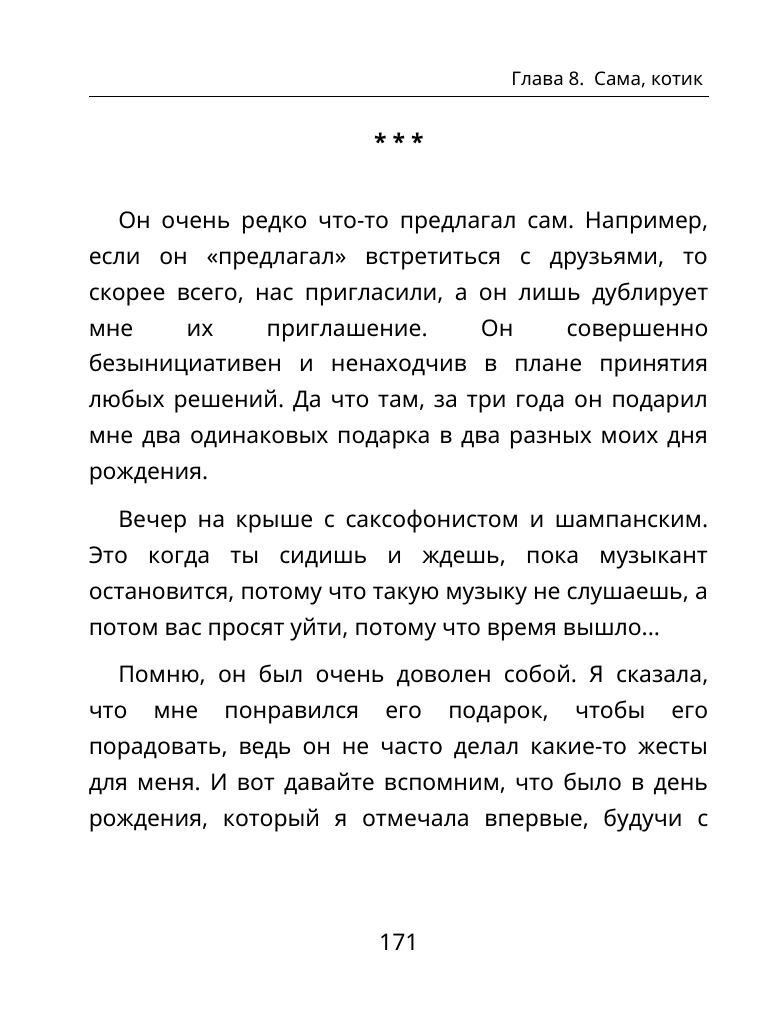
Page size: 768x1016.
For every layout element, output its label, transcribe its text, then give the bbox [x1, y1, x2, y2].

text Помню, он был очень доволен собой. Я сказала, что мне понравился его подарок, чтобы его порадовать, ведь он не часто делал какие-то жесты для меня. И вот давайте вспомним, что было в день рождения, который я отмечала впервые, будучи с [88, 658, 709, 833]
text Он очень редко что-то предлагал сам. Например, если он «предлагал» встретиться с друзьями, то скорее всего, нас пригласили, а он лишь дублирует мне их приглашение. Он совершенно безынициативен и ненаходчив в плане принятия любых решений. Да что там, за три года он подарил мне два одинаковых подарка в два разных моих дня рождения. [88, 204, 709, 486]
subtitle * * * [88, 126, 709, 157]
text Вечер на крыше с саксофонистом и шампанским. Это когда ты сидишь и ждешь, пока музыкант остановится, потому что такую музыку не слушаешь, а потом вас просят уйти, потому что время вышло... [88, 503, 709, 642]
